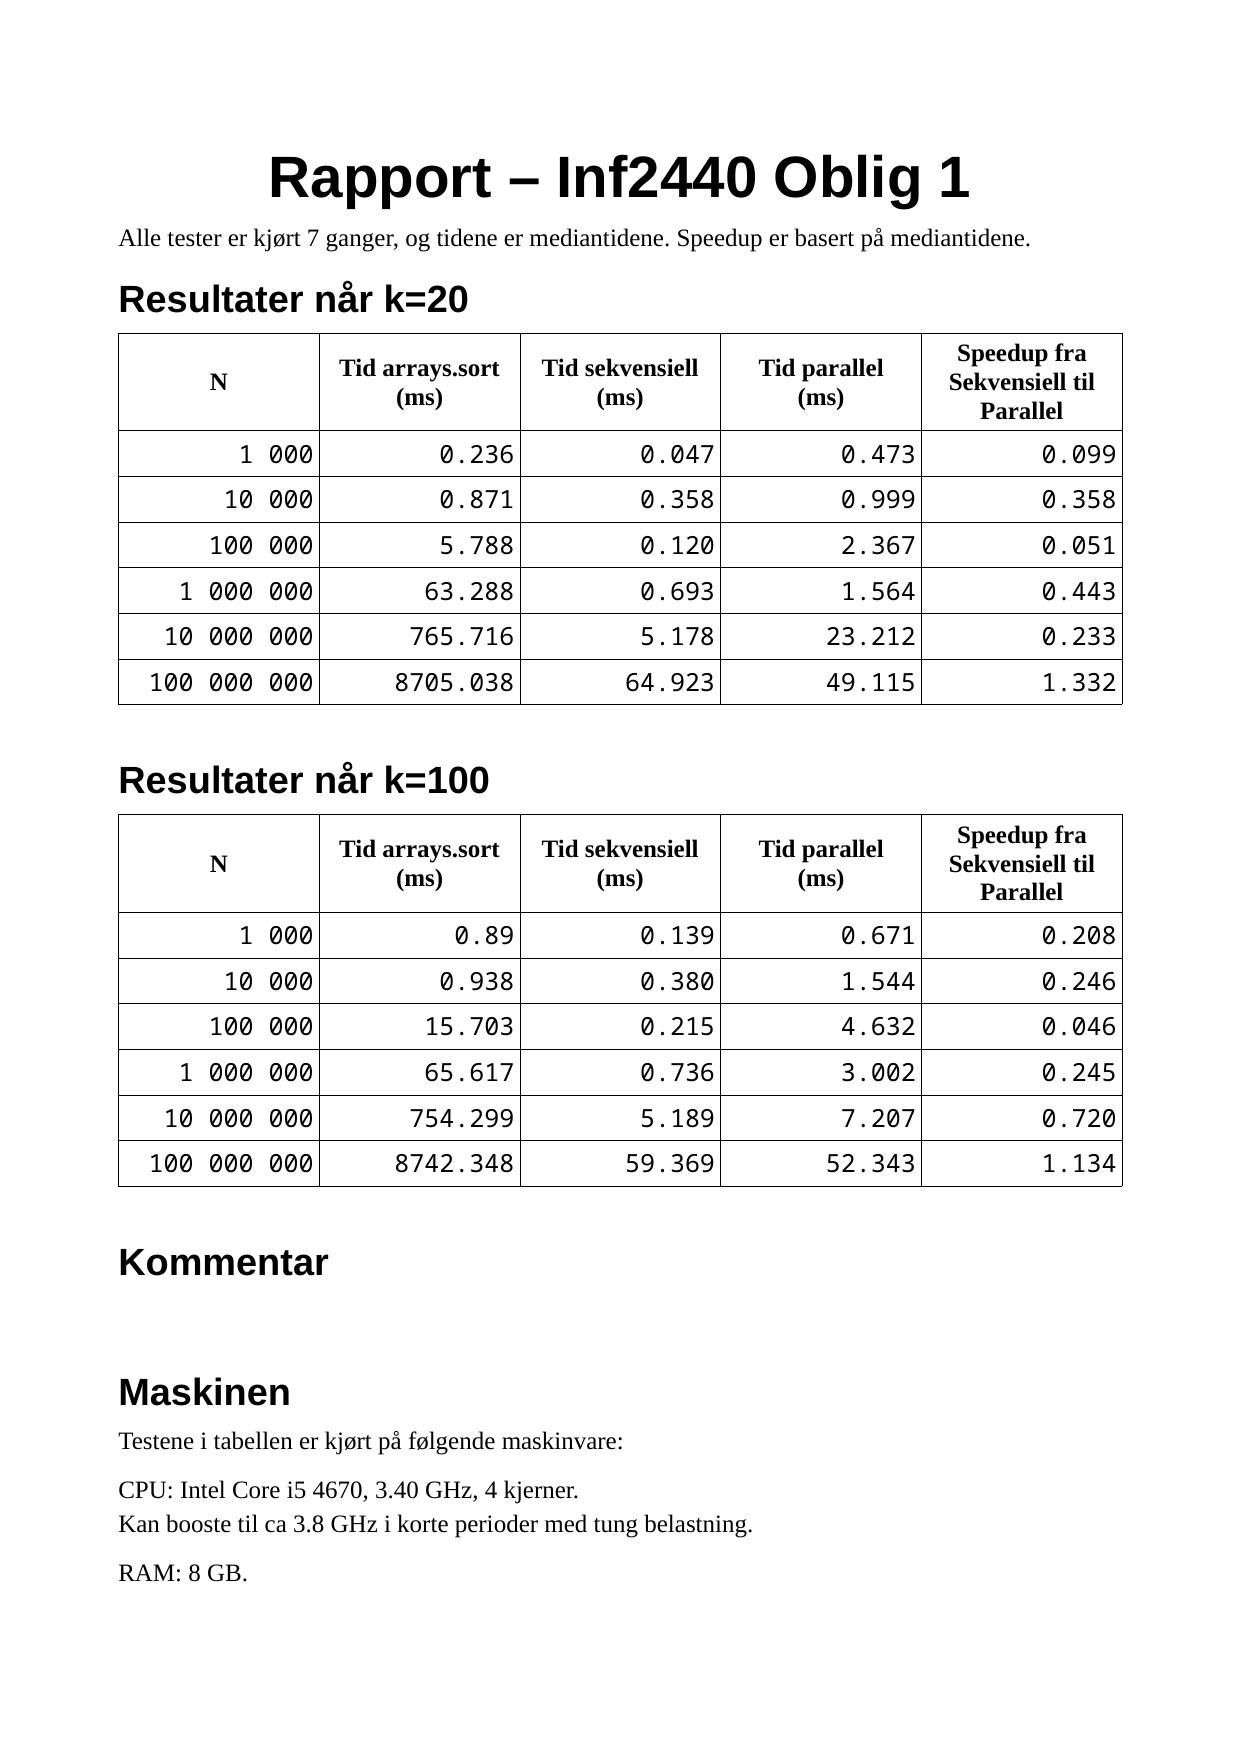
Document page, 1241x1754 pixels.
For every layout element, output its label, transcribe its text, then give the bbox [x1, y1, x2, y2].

table_cell 1 000 000 [119, 1050, 319, 1094]
table_cell 100 000 000 [119, 1141, 319, 1186]
table_cell 59.369 [521, 1141, 720, 1186]
table_cell 0.215 [521, 1004, 720, 1049]
subtitle Resultater når k=100 [118, 758, 1122, 802]
table_cell 52.343 [721, 1141, 921, 1186]
table_header Tid sekvensiell (ms) [521, 334, 720, 430]
table_cell 5.788 [320, 523, 520, 567]
table_cell 754.299 [320, 1096, 520, 1140]
table_cell 15.703 [320, 1004, 520, 1049]
table_cell 1.332 [922, 660, 1122, 704]
table_cell 0.208 [922, 913, 1122, 958]
table_cell 0.051 [922, 523, 1122, 567]
table_cell 5.189 [521, 1096, 720, 1140]
table_header Tid arrays.sort (ms) [320, 815, 520, 912]
table_cell 1 000 [119, 913, 319, 958]
table_cell 63.288 [320, 568, 520, 613]
table_cell 0.139 [521, 913, 720, 958]
table_cell 4.632 [721, 1004, 921, 1049]
table_cell 0.046 [922, 1004, 1122, 1049]
subtitle Resultater når k=20 [118, 276, 1122, 320]
table_cell 0.671 [721, 913, 921, 958]
table_cell 765.716 [320, 614, 520, 658]
table_cell 0.736 [521, 1050, 720, 1094]
table_cell 23.212 [721, 614, 921, 658]
table_cell 7.207 [721, 1096, 921, 1140]
table_cell 0.473 [721, 431, 921, 476]
table_cell 100 000 [119, 1004, 319, 1049]
table_cell 1.544 [721, 959, 921, 1003]
table_cell 0.693 [521, 568, 720, 613]
table_cell 0.358 [521, 477, 720, 522]
table_cell 10 000 000 [119, 1096, 319, 1140]
table_header Tid parallel (ms) [721, 815, 921, 912]
table_cell 0.89 [320, 913, 520, 958]
text RAM: 8 GB. [118, 1558, 1122, 1587]
title Rapport – Inf2440 Oblig 1 [118, 143, 1122, 210]
table_cell 0.233 [922, 614, 1122, 658]
table_cell 3.002 [721, 1050, 921, 1094]
table_header N [119, 334, 319, 430]
table_cell 0.358 [922, 477, 1122, 522]
table_cell 1.564 [721, 568, 921, 613]
table_cell 1 000 000 [119, 568, 319, 613]
table_cell 5.178 [521, 614, 720, 658]
subtitle Kommentar [118, 1239, 1122, 1283]
table_cell 0.246 [922, 959, 1122, 1003]
table_cell 10 000 [119, 959, 319, 1003]
table_cell 0.047 [521, 431, 720, 476]
text Alle tester er kjørt 7 ganger, og tidene er mediantidene. Speedup er basert på mediantidene. [118, 223, 1122, 251]
table_cell 8742.348 [320, 1141, 520, 1186]
table_header Tid parallel (ms) [721, 334, 921, 430]
table_cell 64.923 [521, 660, 720, 704]
table_cell 100 000 000 [119, 660, 319, 704]
text CPU: Intel Core i5 4670, 3.40 GHz, 4 kjerner. Kan booste til ca 3.8 GHz i korte perioder med tung belastning. [118, 1475, 1122, 1538]
table_cell 0.999 [721, 477, 921, 522]
table_cell 1.134 [922, 1141, 1122, 1186]
table_cell 0.236 [320, 431, 520, 476]
table_cell 8705.038 [320, 660, 520, 704]
table_header N [119, 815, 319, 912]
text Testene i tabellen er kjørt på følgende maskinvare: [118, 1426, 1122, 1455]
table_header Speedup fra Sekvensiell til Parallel [922, 334, 1122, 430]
table_cell 49.115 [721, 660, 921, 704]
table_cell 0.380 [521, 959, 720, 1003]
table_header Tid sekvensiell (ms) [521, 815, 720, 912]
table_cell 2.367 [721, 523, 921, 567]
table_header Speedup fra Sekvensiell til Parallel [922, 815, 1122, 912]
table_cell 1 000 [119, 431, 319, 476]
table_cell 0.443 [922, 568, 1122, 613]
table_cell 100 000 [119, 523, 319, 567]
table_cell 65.617 [320, 1050, 520, 1094]
subtitle Maskinen [118, 1370, 1122, 1413]
table_cell 0.245 [922, 1050, 1122, 1094]
table_cell 0.871 [320, 477, 520, 522]
table_cell 0.120 [521, 523, 720, 567]
table_header Tid arrays.sort (ms) [320, 334, 520, 430]
table_cell 10 000 [119, 477, 319, 522]
table_cell 10 000 000 [119, 614, 319, 658]
table_cell 0.938 [320, 959, 520, 1003]
table_cell 0.720 [922, 1096, 1122, 1140]
table_cell 0.099 [922, 431, 1122, 476]
